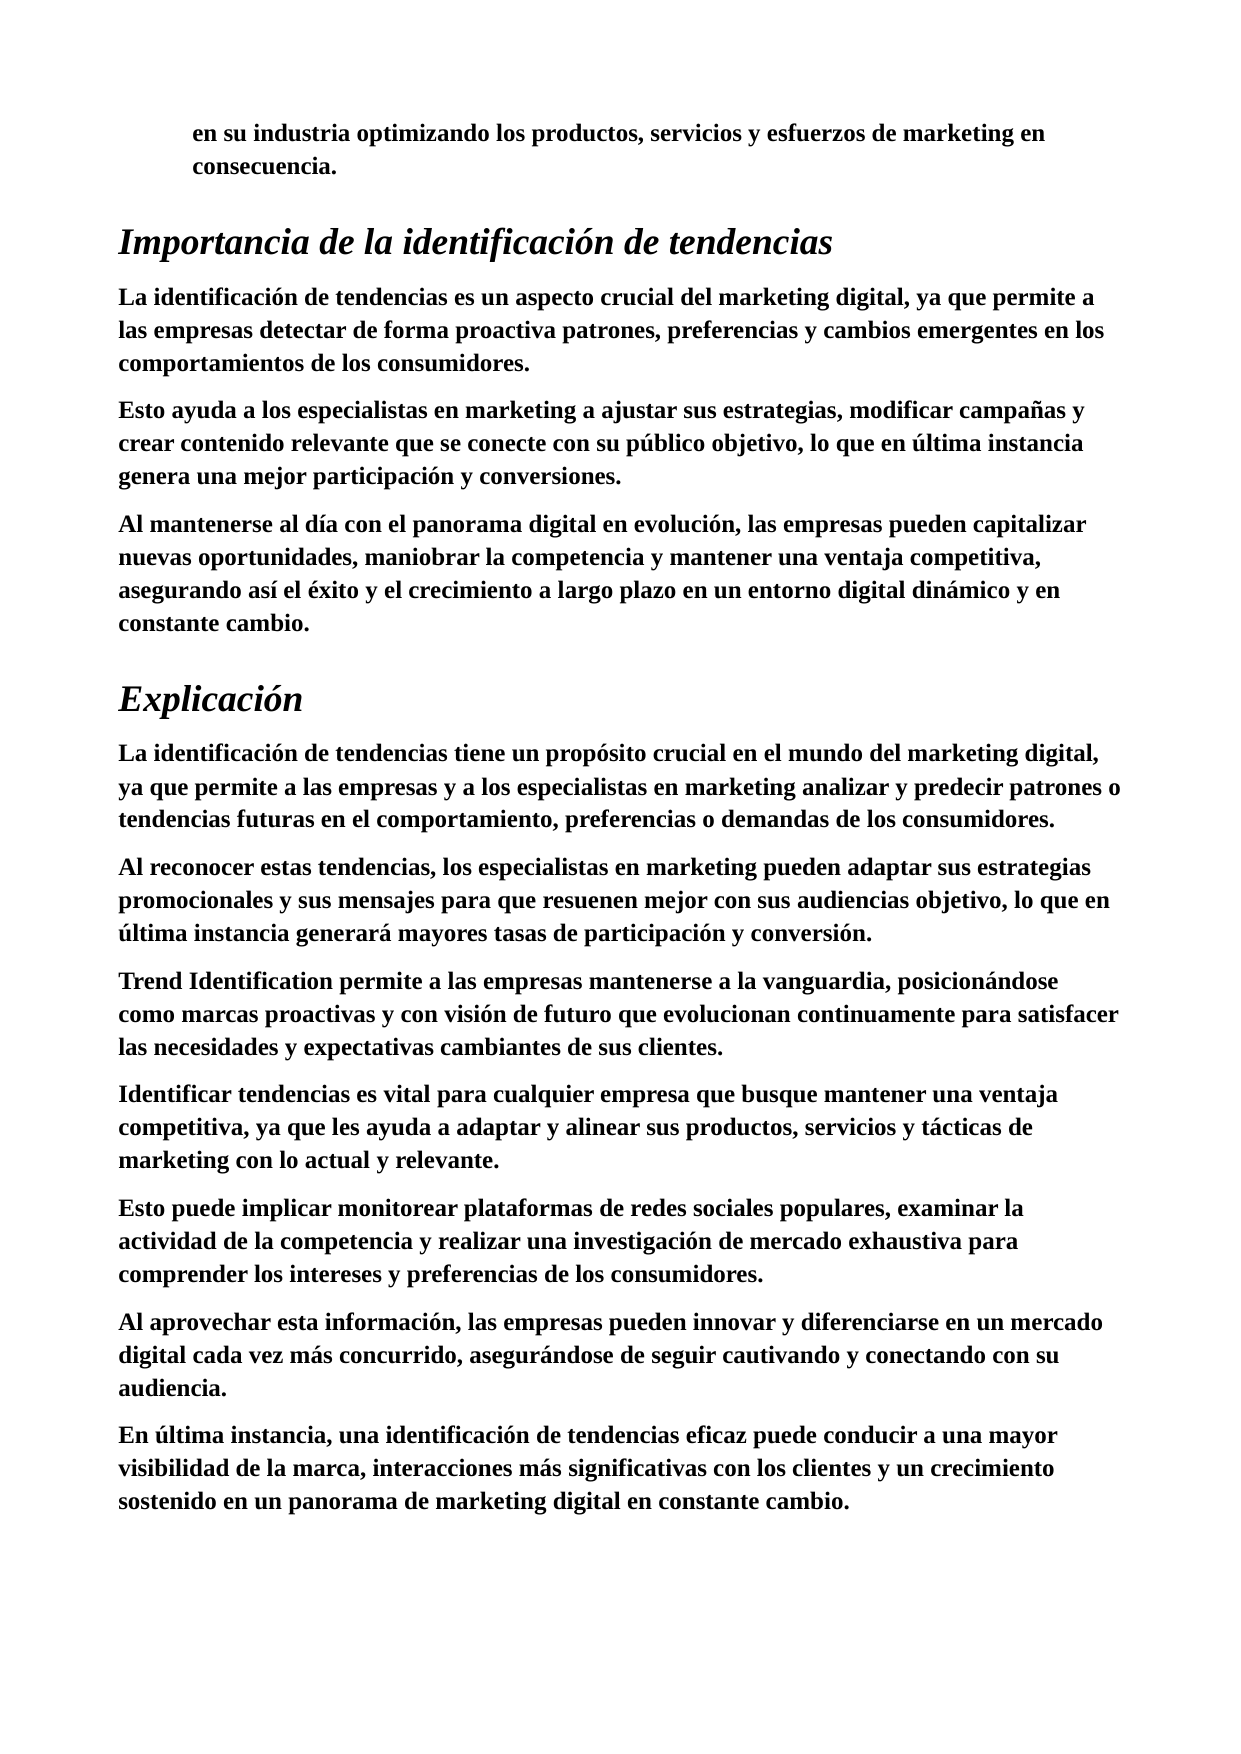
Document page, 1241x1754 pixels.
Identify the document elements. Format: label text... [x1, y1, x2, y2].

text En última instancia, una identificación de tendencias eficaz puede conducir a una mayor visibilidad de la marca, interacciones más significativas con los clientes y un crecimiento sostenido en un panorama de marketing digital en constante cambio. [118, 1420, 1122, 1515]
text Identificar tendencias es vital para cualquier empresa que busque mantener una ventaja competitiva, ya que les ayuda a adaptar y alinear sus productos, servicios y tácticas de marketing con lo actual y relevante. [118, 1079, 1122, 1174]
list en su industria optimizando los productos, servicios y esfuerzos de marketing en consecuencia. [162, 118, 1122, 180]
text La identificación de tendencias es un aspecto crucial del marketing digital, ya que permite a las empresas detectar de forma proactiva patrones, preferencias y cambios emergentes en los comportamientos de los consumidores. [118, 282, 1122, 376]
text La identificación de tendencias tiene un propósito crucial en el mundo del marketing digital, ya que permite a las empresas y a los especialistas en marketing analizar y predecir patrones o tendencias futuras en el comportamiento, preferencias o demandas de los consumidores. [118, 738, 1122, 833]
subtitle Importancia de la identificación de tendencias [118, 219, 1122, 263]
text Al aprovechar esta información, las empresas pueden innovar y diferenciarse en un mercado digital cada vez más concurrido, asegurándose de seguir cautivando y conectando con su audiencia. [118, 1307, 1122, 1402]
subtitle Explicación [118, 676, 1122, 719]
text Al mantenerse al día con el panorama digital en evolución, las empresas pueden capitalizar nuevas oportunidades, maniobrar la competencia y mantener una ventaja competitiva, asegurando así el éxito y el crecimiento a largo plazo en un entorno digital dinámico y en constante cambio. [118, 509, 1122, 637]
text Esto puede implicar monitorear plataformas de redes sociales populares, examinar la actividad de la competencia y realizar una investigación de mercado exhaustiva para comprender los intereses y preferencias de los consumidores. [118, 1193, 1122, 1288]
text Esto ayuda a los especialistas en marketing a ajustar sus estrategias, modificar campañas y crear contenido relevante que se conecte con su público objetivo, lo que en última instancia genera una mejor participación y conversiones. [118, 395, 1122, 490]
text Trend Identification permite a las empresas mantenerse a la vanguardia, posicionándose como marcas proactivas y con visión de futuro que evolucionan continuamente para satisfacer las necesidades y expectativas cambiantes de sus clientes. [118, 966, 1122, 1061]
text Al reconocer estas tendencias, los especialistas en marketing pueden adaptar sus estrategias promocionales y sus mensajes para que resuenen mejor con sus audiencias objetivo, lo que en última instancia generará mayores tasas de participación y conversión. [118, 852, 1122, 947]
